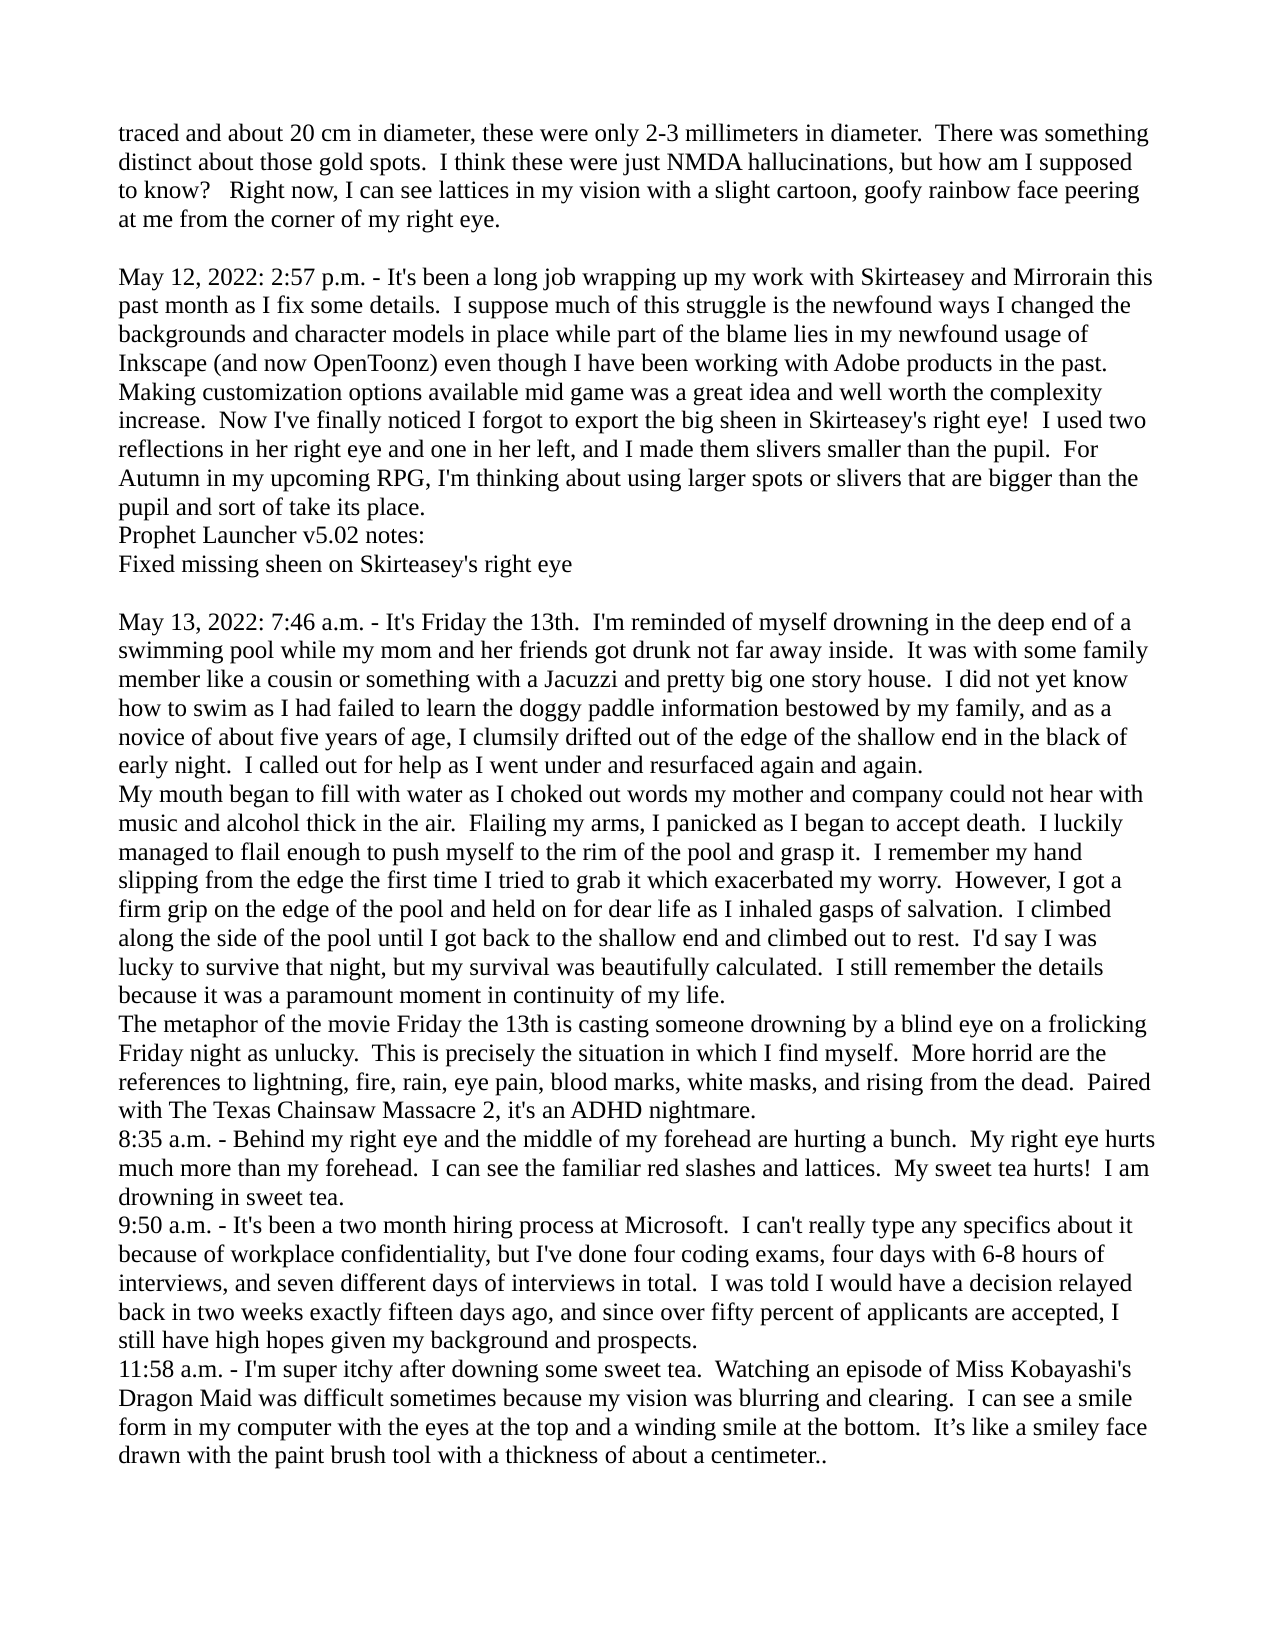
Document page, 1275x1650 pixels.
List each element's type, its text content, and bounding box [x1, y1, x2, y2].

text 8:35 a.m. - Behind my right eye and the middle of my forehead are hurting a bunch. My right eye hurts much more than my forehead. I can see the familiar red slashes and lattices. My sweet tea hurts! I am drowning in sweet tea. [118, 1124, 1157, 1211]
text Fixed missing sheen on Skirteasey's right eye [118, 549, 1157, 578]
text traced and about 20 cm in diameter, these were only 2-3 millimeters in diameter. There was something distinct about those gold spots. I think these were just NMDA hallucinations, but how am I supposed to know? Right now, I can see lattices in my vision with a slight cartoon, goofy rainbow face peering at me from the corner of my right eye. [118, 118, 1157, 233]
text May 12, 2022: 2:57 p.m. - It's been a long job wrapping up my work with Skirteasey and Mirrorain this past month as I fix some details. I suppose much of this struggle is the newfound ways I changed the backgrounds and character models in place while part of the blame lies in my newfound usage of Inkscape (and now OpenToonz) even though I have been working with Adobe products in the past. Making customization options available mid game was a great idea and well worth the complexity increase. Now I've finally noticed I forgot to export the big sheen in Skirteasey's right eye! I used two reflections in her right eye and one in her left, and I made them slivers smaller than the pupil. For Autumn in my upcoming RPG, I'm thinking about using larger spots or slivers that are bigger than the pupil and sort of take its place. [118, 262, 1157, 521]
text My mouth began to fill with water as I choked out words my mother and company could not hear with music and alcohol thick in the air. Flailing my arms, I panicked as I began to accept death. I luckily managed to flail enough to push myself to the rim of the pool and grasp it. I remember my hand slipping from the edge the first time I tried to grab it which exacerbated my worry. However, I got a firm grip on the edge of the pool and held on for dear life as I inhaled gasps of salvation. I climbed along the side of the pool until I got back to the shallow end and climbed out to rest. I'd say I was lucky to survive that night, but my survival was beautifully calculated. I still remember the details because it was a paramount moment in continuity of my life. [118, 779, 1157, 1009]
text The metaphor of the movie Friday the 13th is casting someone drowning by a blind eye on a frolicking Friday night as unlucky. This is precisely the situation in which I find myself. More horrid are the references to lightning, fire, rain, eye pain, blood marks, white masks, and rising from the dead. Paired with The Texas Chainsaw Massacre 2, it's an ADHD nightmare. [118, 1009, 1157, 1124]
text 9:50 a.m. - It's been a two month hiring process at Microsoft. I can't really type any specifics about it because of workplace confidentiality, but I've done four coding exams, four days with 6-8 hours of interviews, and seven different days of interviews in total. I was told I would have a decision relayed back in two weeks exactly fifteen days ago, and since over fifty percent of applicants are accepted, I still have high hopes given my background and prospects. [118, 1211, 1157, 1354]
text May 13, 2022: 7:46 a.m. - It's Friday the 13th. I'm reminded of myself drowning in the deep end of a swimming pool while my mom and her friends got drunk not far away inside. It was with some family member like a cousin or something with a Jacuzzi and pretty big one story house. I did not yet know how to swim as I had failed to learn the doggy paddle information bestowed by my family, and as a novice of about five years of age, I clumsily drifted out of the edge of the shallow end in the black of early night. I called out for help as I went under and resurfaced again and again. [118, 607, 1157, 779]
text 11:58 a.m. - I'm super itchy after downing some sweet tea. Watching an episode of Miss Kobayashi's Dragon Maid was difficult sometimes because my vision was blurring and clearing. I can see a smile form in my computer with the eyes at the top and a winding smile at the bottom. It’s like a smiley face drawn with the paint brush tool with a thickness of about a centimeter.. [118, 1354, 1157, 1469]
text Prophet Launcher v5.02 notes: [118, 521, 1157, 549]
